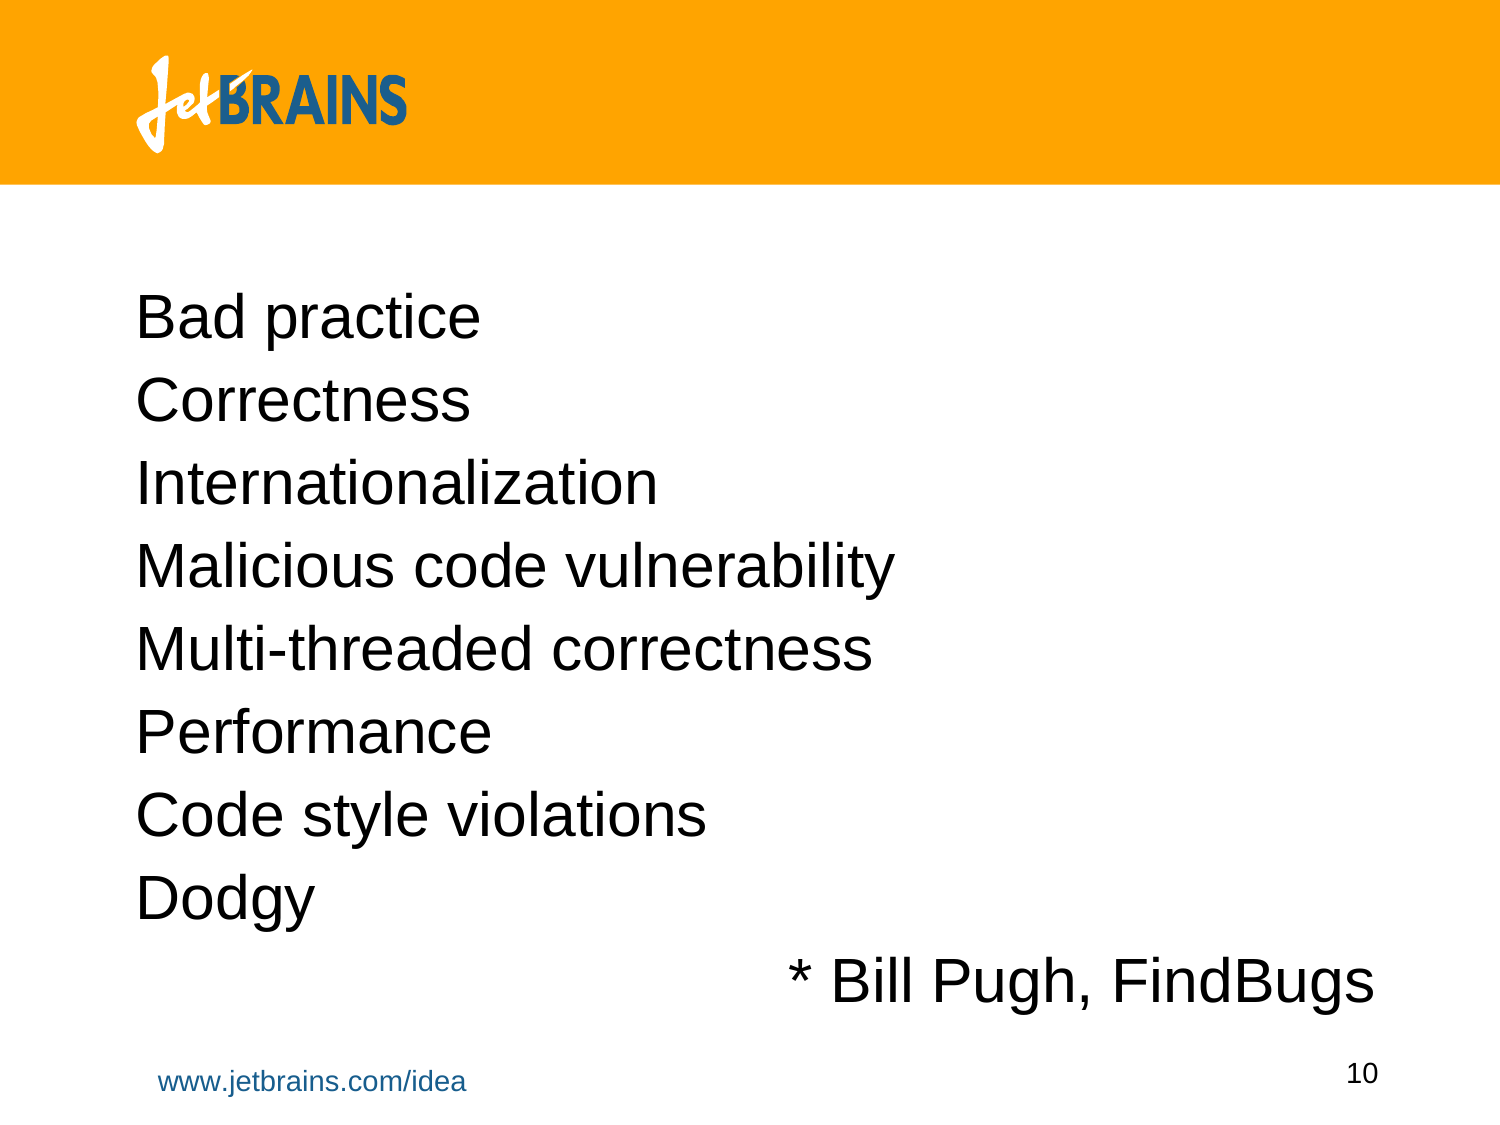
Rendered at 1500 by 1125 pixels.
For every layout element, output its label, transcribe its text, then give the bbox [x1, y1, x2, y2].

subtitle Bad practice Correctness Internationalization Malicious code vulnerability Multi-threaded correctness Performance Code style violations Dodgy * Bill Pugh, FindBugs [135, 278, 1377, 1022]
